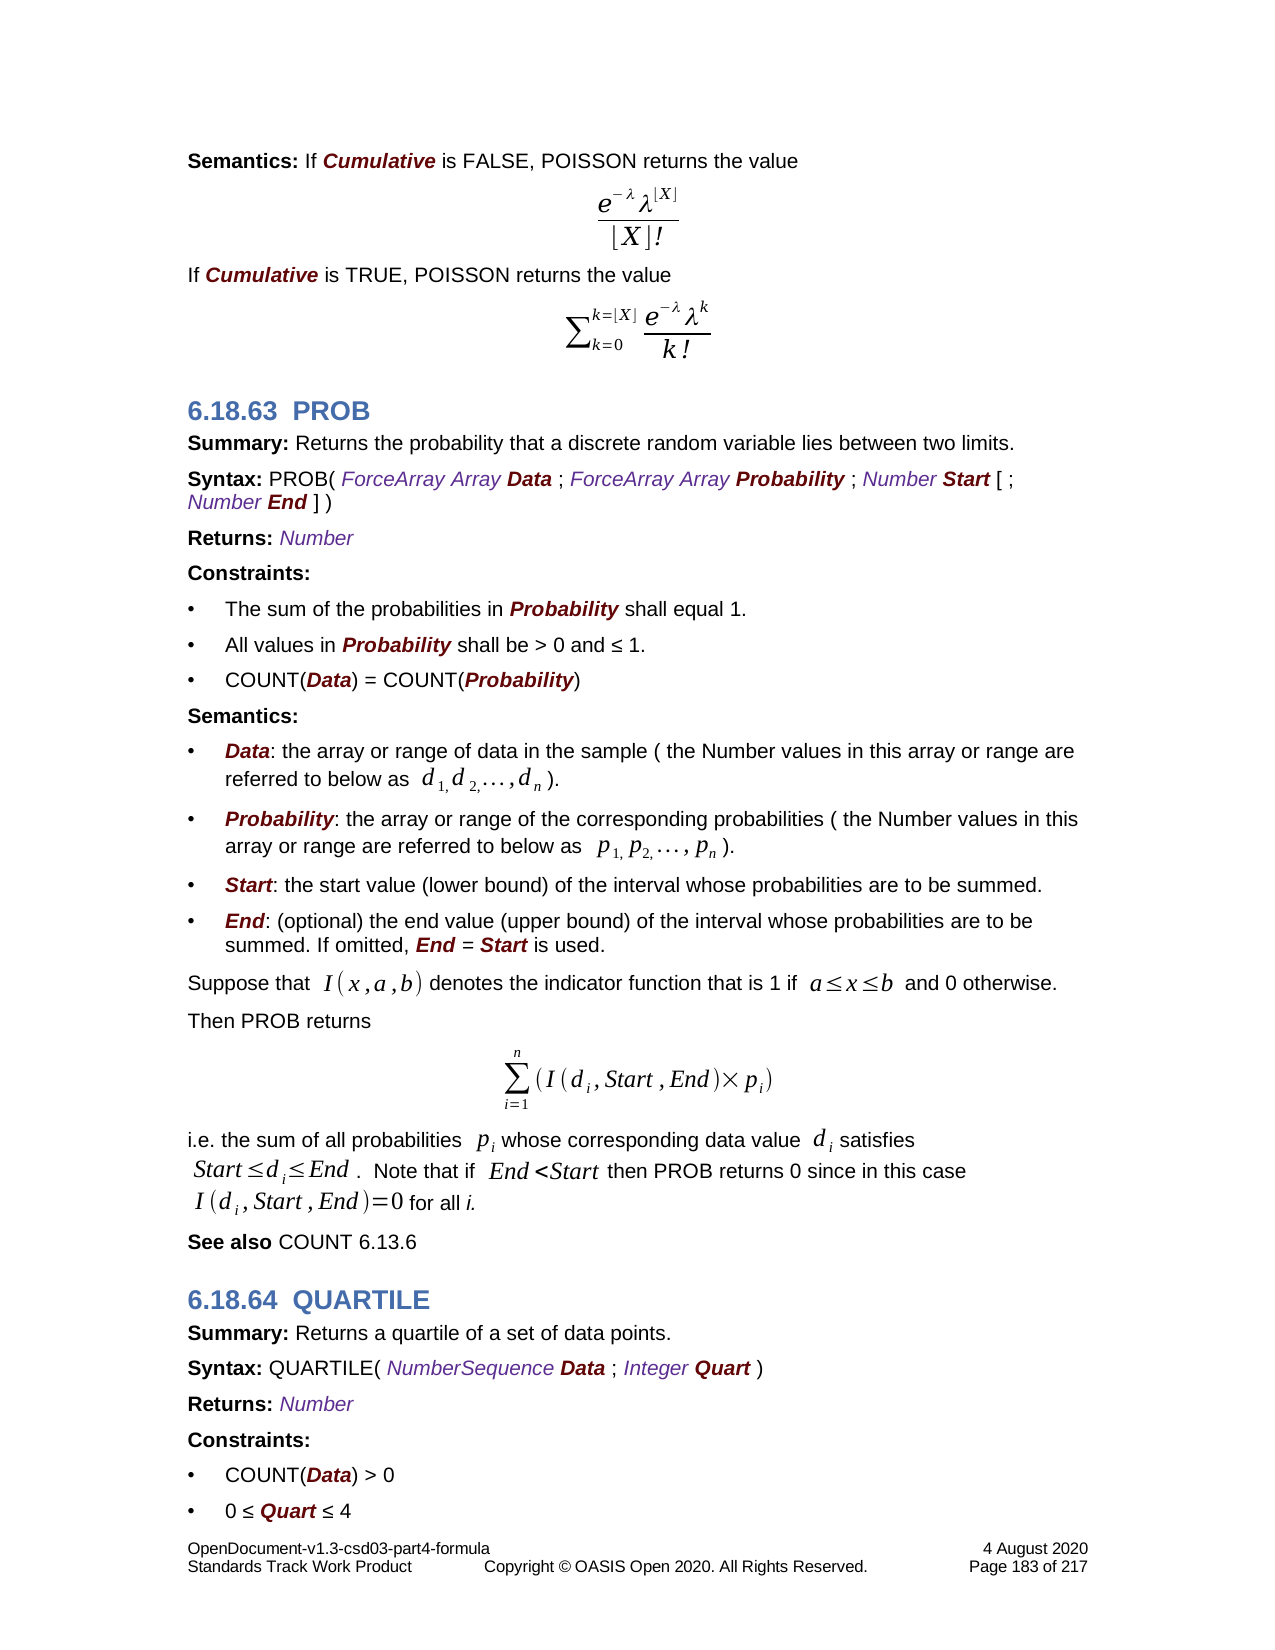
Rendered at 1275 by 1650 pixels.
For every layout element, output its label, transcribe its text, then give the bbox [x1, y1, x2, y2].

list COUNT(Data) > 0 [187, 1464, 1088, 1487]
list Data: the array or range of data in the sample ( the Number values in this array or range are referred to below as ). [187, 740, 1088, 795]
text Returns: Number [187, 1392, 1088, 1416]
list All values in Probability shall be > 0 and ≤ 1. [187, 633, 1088, 657]
text See also COUNT 6.13.6 [187, 1231, 1088, 1254]
text Then PROB returns [187, 1009, 1088, 1033]
text i.e. the sum of all probabilities whose corresponding data value satisfies . Note that if then PROB returns 0 since in this case for all i. [187, 1124, 1088, 1218]
subtitle PROB [187, 395, 1088, 425]
text Semantics: [187, 704, 1088, 728]
list End: (optional) the end value (upper bound) of the interval whose probabilities are to be summed. If omitted, End = Start is used. [187, 909, 1088, 957]
text Returns: Number [187, 526, 1088, 550]
text Constraints: [187, 562, 1088, 585]
list COUNT(Data) = COUNT(Probability) [187, 669, 1088, 692]
text Syntax: QUARTILE( NumberSequence Data ; Integer Quart ) [187, 1357, 1088, 1380]
text Constraints: [187, 1428, 1088, 1452]
text If Cumulative is TRUE, POISSON returns the value [187, 263, 1088, 287]
text Suppose that denotes the indicator function that is 1 if and 0 otherwise. [187, 969, 1088, 997]
subtitle QUARTILE [187, 1285, 1088, 1315]
list Probability: the array or range of the corresponding probabilities ( the Number values in this array or range are referred to below as ). [187, 807, 1088, 862]
list Start: the start value (lower bound) of the interval whose probabilities are to be summed. [187, 874, 1088, 897]
text Semantics: If Cumulative is FALSE, POISSON returns the value [187, 150, 1088, 173]
text Summary: Returns a quartile of a set of data points. [187, 1321, 1088, 1345]
text Syntax: PROB( ForceArray Array Data ; ForceArray Array Probability ; Number Start [ ; Number End ] ) [187, 467, 1088, 514]
text Summary: Returns the probability that a discrete random variable lies between two limits. [187, 431, 1088, 455]
list The sum of the probabilities in Probability shall equal 1. [187, 597, 1088, 621]
list 0 ≤ Quart ≤ 4 [187, 1499, 1088, 1523]
